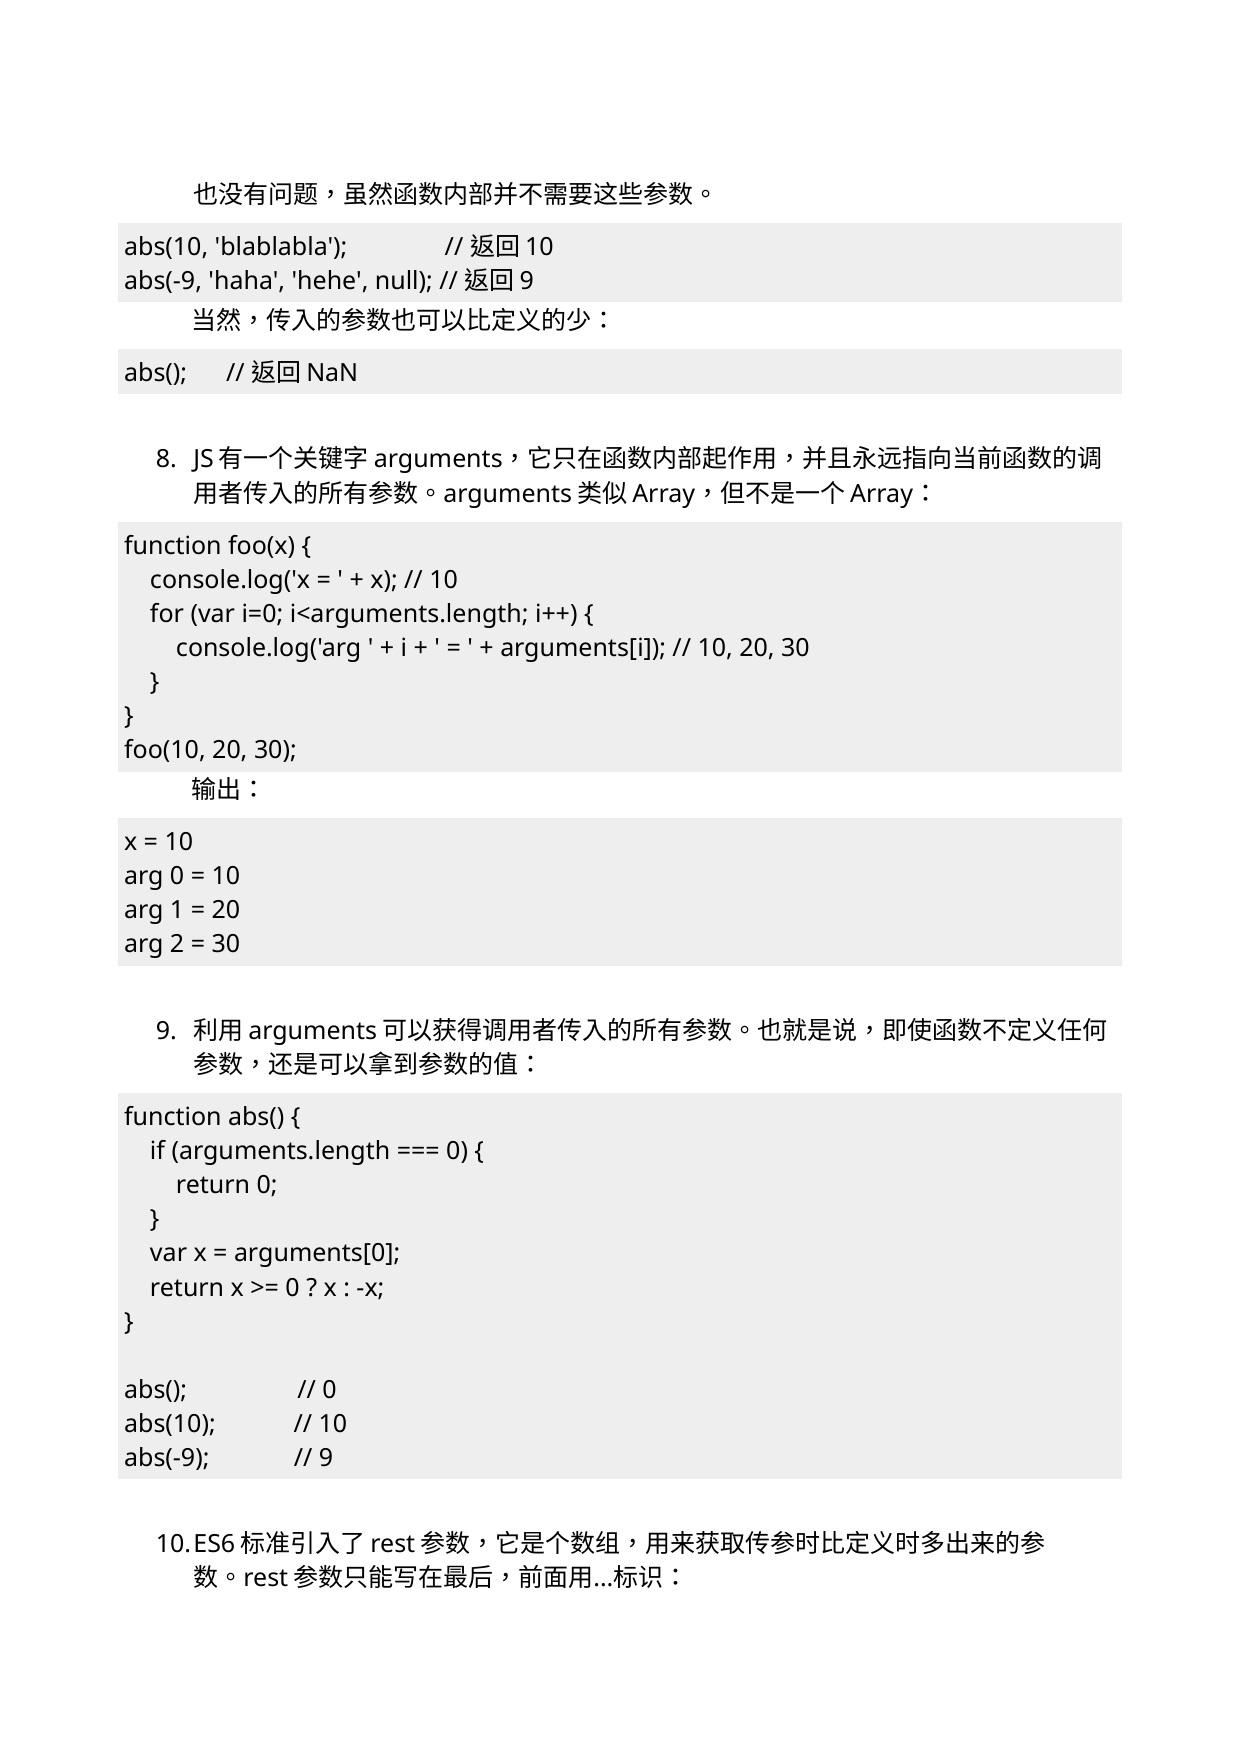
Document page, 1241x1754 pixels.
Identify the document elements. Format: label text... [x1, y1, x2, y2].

table_header x = 10 arg 0 = 10 arg 1 = 20 arg 2 = 30 [118, 818, 1122, 966]
table_header abs(10, 'blablabla'); // 返回10 abs(-9, 'haha', 'hehe', null); // 返回9 [118, 223, 1122, 302]
table_header function abs() { if (arguments.length === 0) { return 0; } var x = arguments[0]; return x >= 0 ? x : -x; } abs(); // 0 abs(10); // 10 abs(-9); // 9 [118, 1093, 1122, 1479]
table_header abs(); // 返回NaN [118, 349, 1122, 394]
list 也没有问题，虽然函数内部并不需要这些参数。 [156, 176, 1122, 210]
list JS有一个关键字arguments，它只在函数内部起作用，并且永远指向当前函数的调用者传入的所有参数。arguments类似Array，但不是一个Array： [156, 441, 1122, 509]
list ES6标准引入了rest参数，它是个数组，用来获取传参时比定义时多出来的参数。rest参数只能写在最后，前面用...标识： [156, 1526, 1122, 1594]
list 利用arguments可以获得调用者传入的所有参数。也就是说，即使函数不定义任何参数，还是可以拿到参数的值： [156, 1012, 1122, 1081]
text 输出： [118, 772, 1122, 806]
table_header function foo(x) { console.log('x = ' + x); // 10 for (var i=0; i<arguments.length; i++) { console.log('arg ' + i + ' = ' + arguments[i]); // 10, 20, 30 } } foo(10, 20, 30); [118, 522, 1122, 772]
text 当然，传入的参数也可以比定义的少： [118, 302, 1122, 337]
